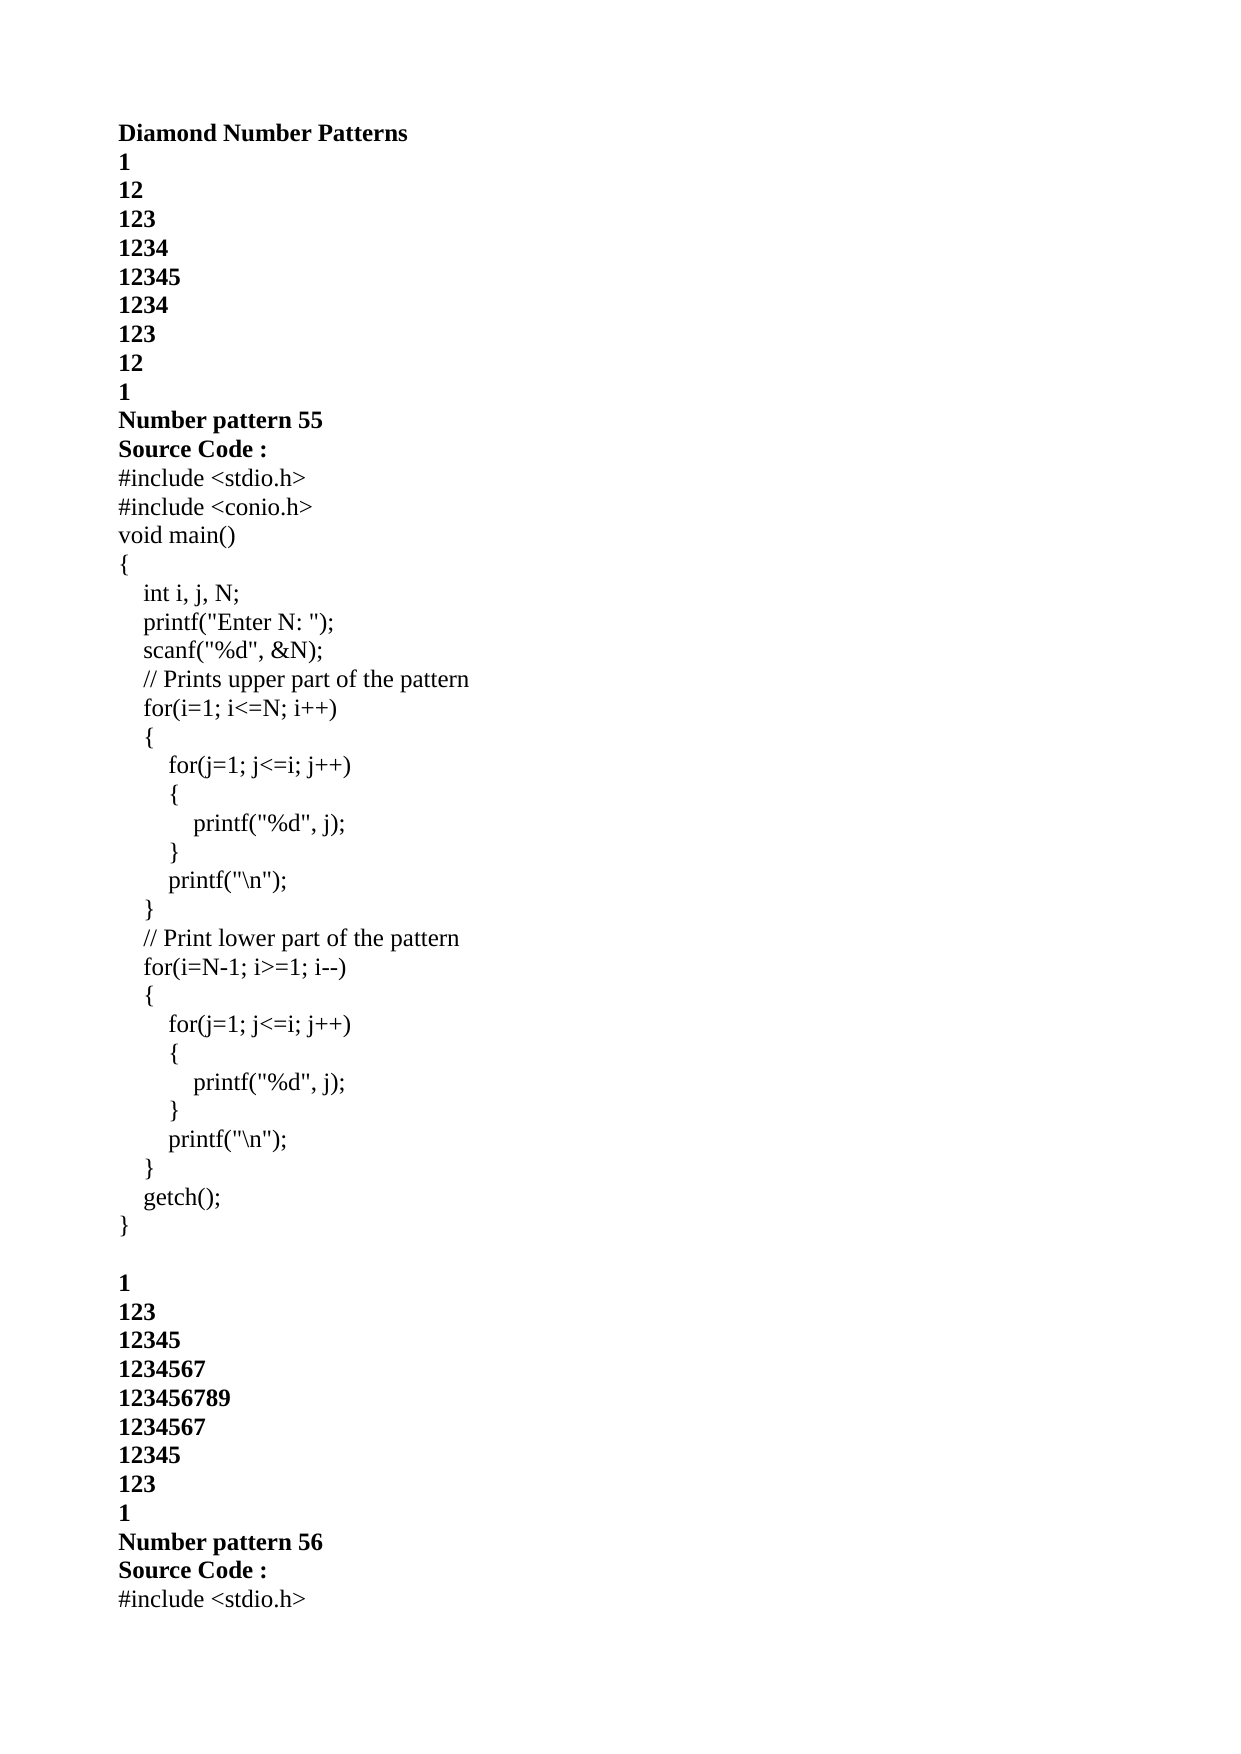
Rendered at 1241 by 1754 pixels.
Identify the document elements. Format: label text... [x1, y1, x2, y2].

text 123 [118, 1297, 1122, 1326]
text 1234567 [118, 1412, 1122, 1441]
text 1234 [118, 291, 1122, 319]
text Source Code : [118, 434, 1122, 463]
text 123 [118, 319, 1122, 348]
text { [118, 981, 1122, 1009]
text 12 [118, 176, 1122, 204]
text printf("\n"); [118, 1124, 1122, 1153]
text 12345 [118, 1326, 1122, 1354]
text Number pattern 56 [118, 1527, 1122, 1556]
text 1 [118, 147, 1122, 176]
text } [118, 894, 1122, 923]
text 1234567 [118, 1354, 1122, 1383]
text #include <conio.h> [118, 492, 1122, 521]
text // Print lower part of the pattern [118, 923, 1122, 952]
text 12345 [118, 262, 1122, 291]
text } [118, 837, 1122, 866]
text 123456789 [118, 1383, 1122, 1412]
text { [118, 1038, 1122, 1067]
text Diamond Number Patterns [118, 118, 1122, 147]
text { [118, 549, 1122, 578]
text 1 [118, 1498, 1122, 1527]
text Number pattern 55 [118, 406, 1122, 434]
text 1 [118, 377, 1122, 406]
text for(i=1; i<=N; i++) [118, 693, 1122, 722]
text scanf("%d", &N); [118, 636, 1122, 664]
text Source Code : [118, 1556, 1122, 1584]
text } [118, 1096, 1122, 1124]
text printf("\n"); [118, 866, 1122, 894]
text printf("Enter N: "); [118, 607, 1122, 636]
text // Prints upper part of the pattern [118, 664, 1122, 693]
text printf("%d", j); [118, 808, 1122, 837]
text getch(); [118, 1182, 1122, 1211]
text #include <stdio.h> [118, 463, 1122, 492]
text } [118, 1153, 1122, 1182]
text { [118, 779, 1122, 808]
text 1 [118, 1268, 1122, 1297]
text { [118, 722, 1122, 751]
text for(j=1; j<=i; j++) [118, 1009, 1122, 1038]
text 1234 [118, 233, 1122, 262]
text 123 [118, 1469, 1122, 1498]
text 12345 [118, 1441, 1122, 1469]
text printf("%d", j); [118, 1067, 1122, 1096]
text #include <stdio.h> [118, 1584, 1122, 1613]
text 123 [118, 204, 1122, 233]
text void main() [118, 521, 1122, 549]
text 12 [118, 348, 1122, 377]
text for(j=1; j<=i; j++) [118, 751, 1122, 779]
text for(i=N-1; i>=1; i--) [118, 952, 1122, 981]
text int i, j, N; [118, 578, 1122, 607]
text } [118, 1211, 1122, 1239]
